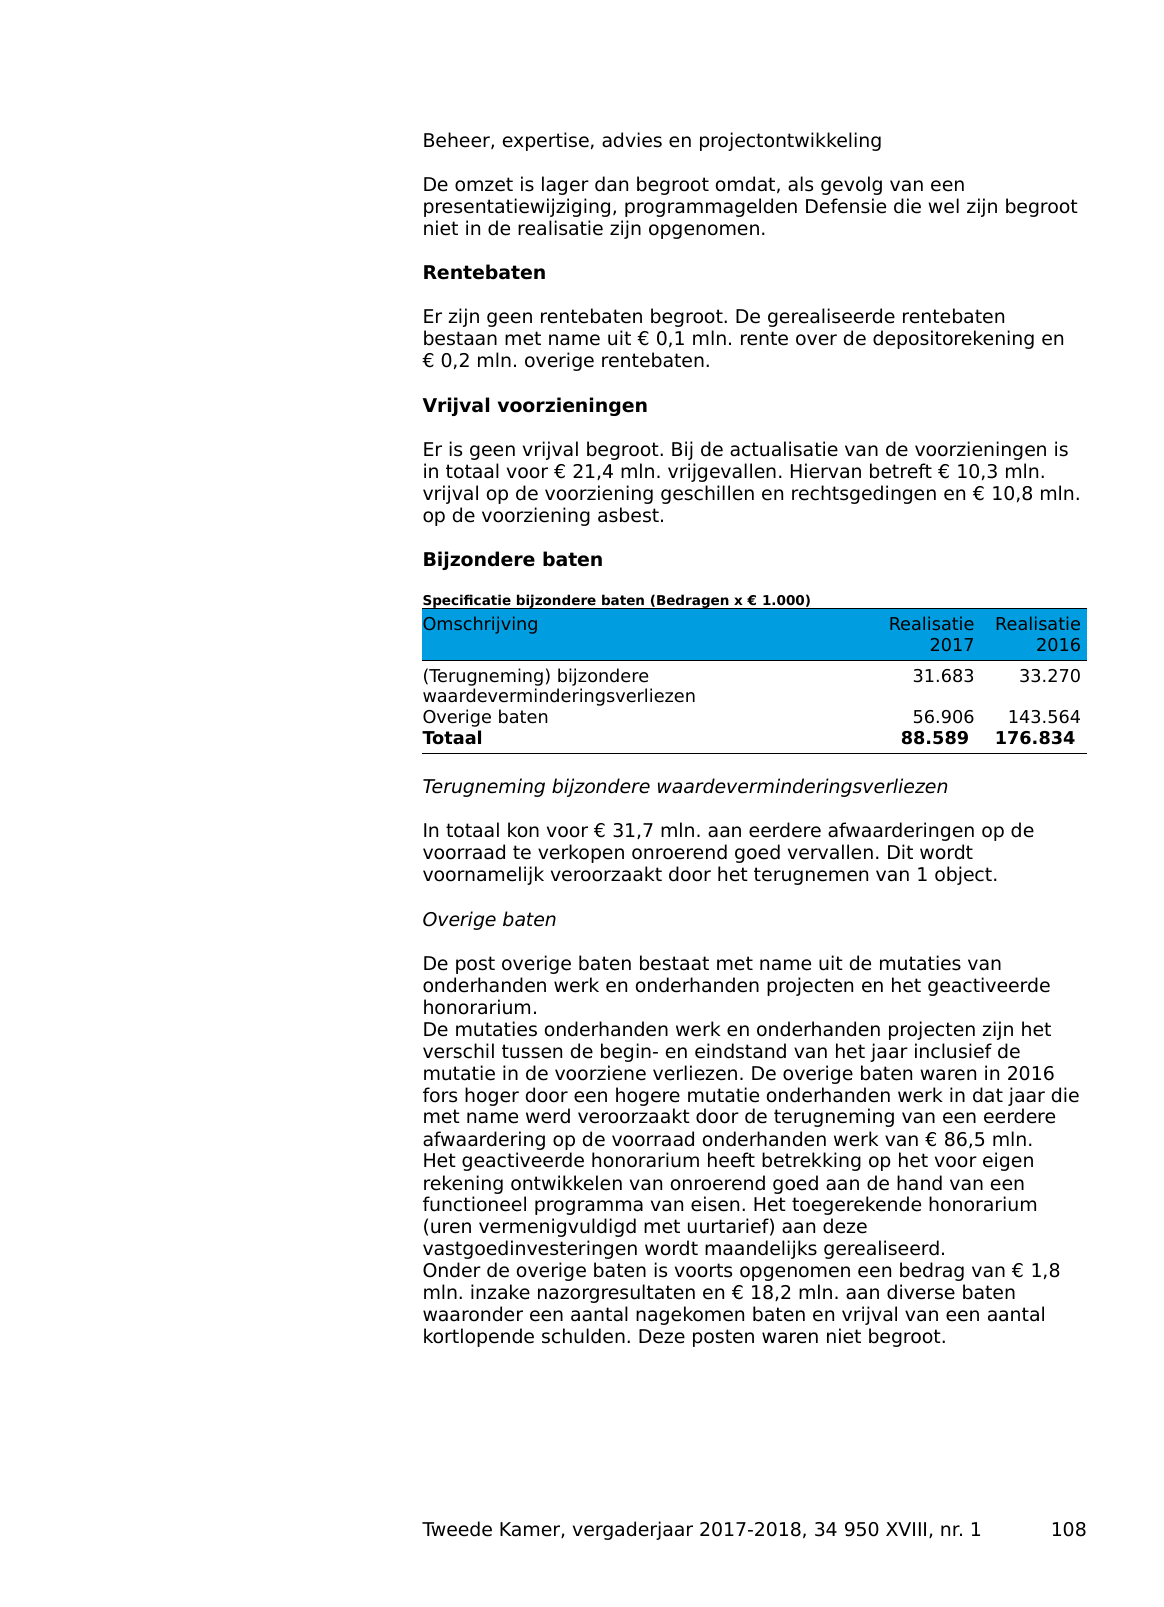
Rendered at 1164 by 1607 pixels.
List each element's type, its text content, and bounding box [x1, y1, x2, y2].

table_cell Totaal [422, 728, 874, 753]
subtitle Terugneming bijzondere waardeverminderingsverliezen [422, 776, 1087, 798]
table_cell 176.834 [980, 728, 1087, 753]
subtitle Beheer, expertise, advies en projectontwikkeling [422, 130, 1087, 152]
table_cell (Terugneming) bijzondere waardeverminderingsverliezen [422, 661, 874, 707]
text De mutaties onderhanden werk en onderhanden projecten zijn het verschil tussen de begin- en eindstand van het jaar inclusief de mutatie in de voorziene verliezen. De overige baten waren in 2016 fors hoger door een hogere mutatie onderhanden werk in dat jaar die met name werd veroorzaakt door de terugneming van een eerdere afwaardering op de voorraad onderhanden werk van € 86,5 mln. [422, 1018, 1087, 1150]
subtitle Overige baten [422, 908, 1087, 930]
text In totaal kon voor € 31,7 mln. aan eerdere afwaarderingen op de voorraad te verkopen onroerend goed vervallen. Dit wordt voornamelijk veroorzaakt door het terugnemen van 1 object. [422, 820, 1087, 886]
text Onder de overige baten is voorts opgenomen een bedrag van € 1,8 mln. inzake nazorgresultaten en € 18,2 mln. aan diverse baten waaronder een aantal nagekomen baten en vrijval van een aantal kortlopende schulden. Deze posten waren niet begroot. [422, 1260, 1087, 1348]
table_cell 31.683 [874, 661, 980, 707]
subtitle Rentebaten [422, 262, 1087, 284]
table_cell Omschrijving [422, 609, 874, 660]
text Er zijn geen rentebaten begroot. De gerealiseerde rentebaten bestaan met name uit € 0,1 mln. rente over de depositorekening en € 0,2 mln. overige rentebaten. [422, 306, 1087, 372]
table_cell Overige baten [422, 707, 874, 728]
text De post overige baten bestaat met name uit de mutaties van onderhanden werk en onderhanden projecten en het geactiveerde honorarium. [422, 953, 1087, 1018]
table_cell Realisatie 2017 [874, 609, 980, 660]
text De omzet is lager dan begroot omdat, als gevolg van een presentatiewijziging, programmagelden Defensie die wel zijn begroot niet in de realisatie zijn opgenomen. [422, 174, 1087, 240]
table_cell 143.564 [980, 707, 1087, 728]
subtitle Vrijval voorzieningen [422, 394, 1087, 416]
text Het geactiveerde honorarium heeft betrekking op het voor eigen rekening ontwikkelen van onroerend goed aan de hand van een functioneel programma van eisen. Het toegerekende honorarium (uren vermenigvuldigd met uurtarief) aan deze vastgoedinvesteringen wordt maandelijks gerealiseerd. [422, 1150, 1087, 1260]
table_cell Realisatie 2016 [980, 609, 1087, 660]
table_cell 56.906 [874, 707, 980, 728]
subtitle Bijzondere baten [422, 549, 1087, 571]
text Er is geen vrijval begroot. Bij de actualisatie van de voorzieningen is in totaal voor € 21,4 mln. vrijgevallen. Hiervan betreft € 10,3 mln. vrijval op de voorziening geschillen en rechtsgedingen en € 10,8 mln. op de voorziening asbest. [422, 439, 1087, 527]
table_cell 33.270 [980, 661, 1087, 707]
table_cell 88.589 [874, 728, 980, 753]
table_header Specificatie bijzondere baten (Bedragen x € 1.000) [422, 593, 1087, 608]
